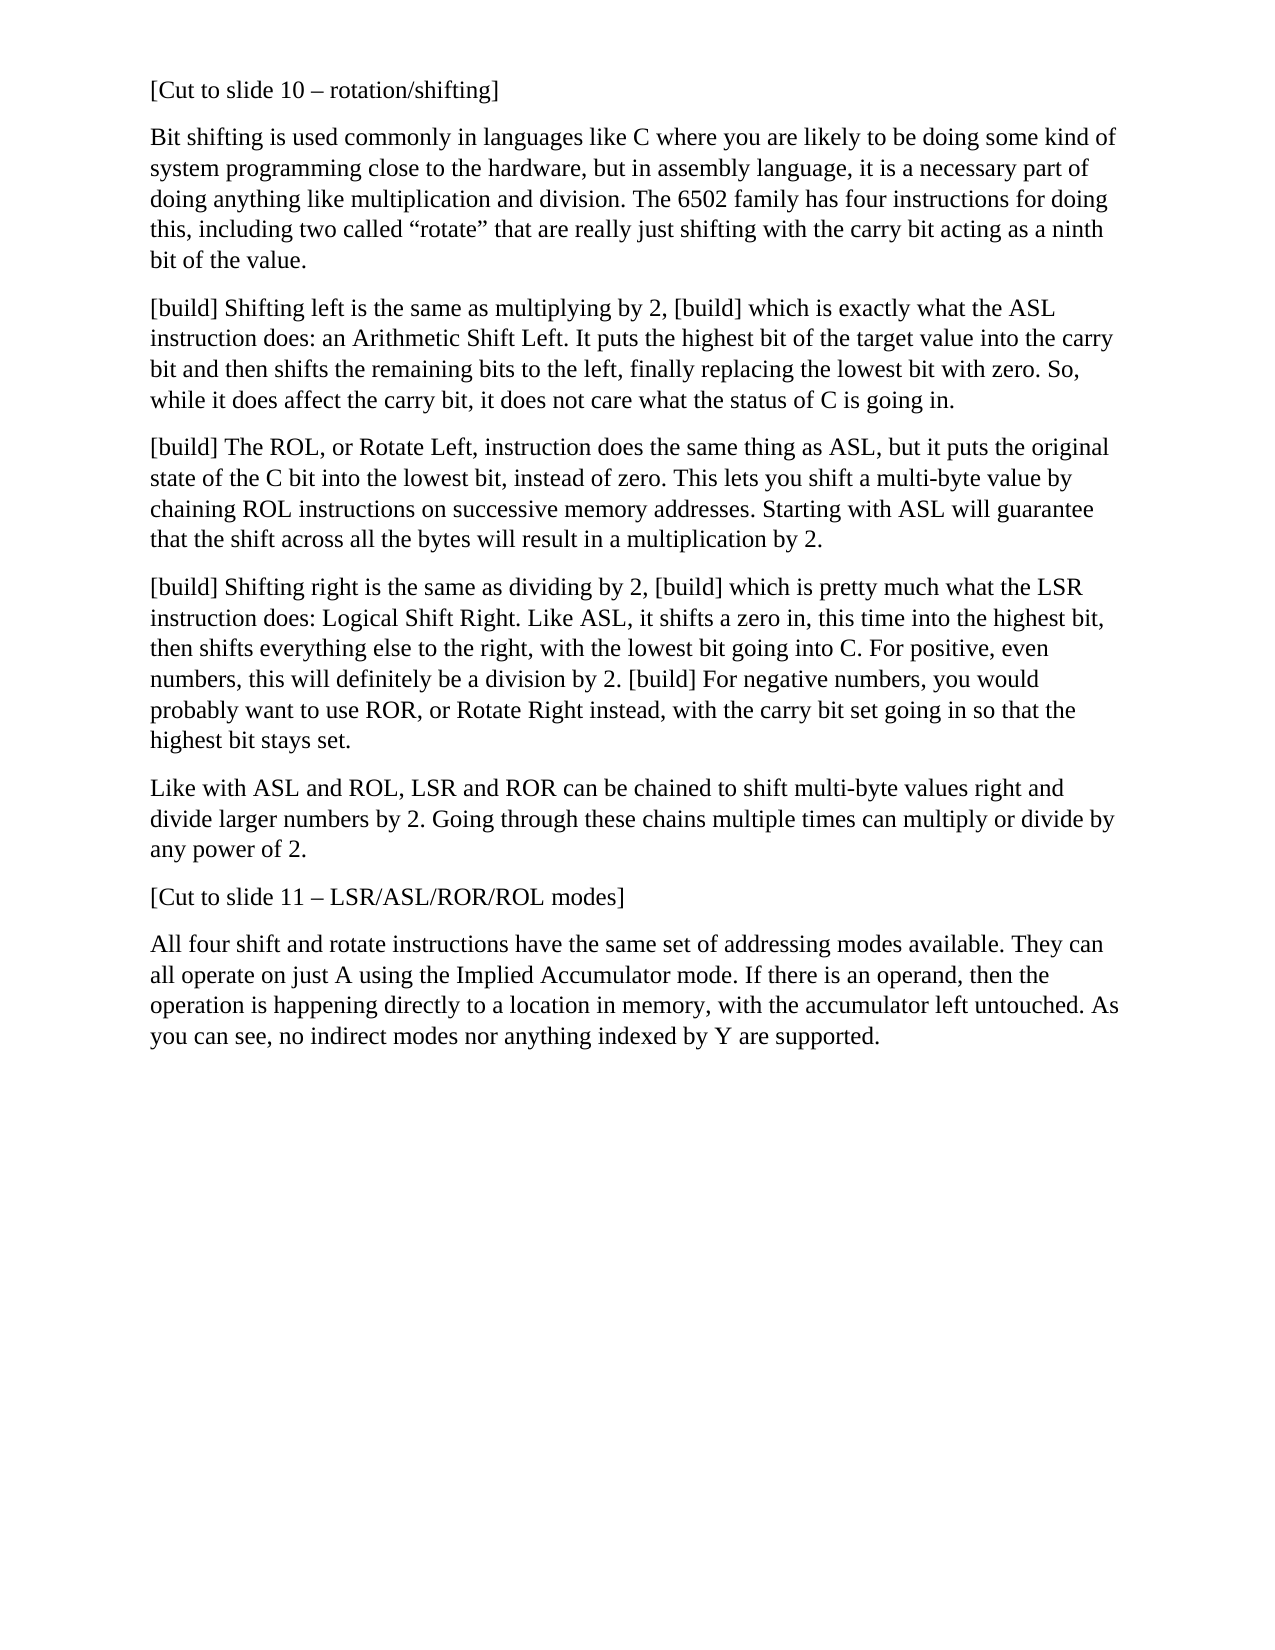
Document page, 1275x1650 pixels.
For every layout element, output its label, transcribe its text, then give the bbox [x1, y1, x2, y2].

text All four shift and rotate instructions have the same set of addressing modes available. They can all operate on just A using the Implied Accumulator mode. If there is an operand, then the operation is happening directly to a location in memory, with the accumulator left untouched. As you can see, no indirect modes nor anything indexed by Y are supported. [150, 929, 1125, 1050]
text Bit shifting is used commonly in languages like C where you are likely to be doing some kind of system programming close to the hardware, but in assembly language, it is a necessary part of doing anything like multiplication and division. The 6502 family has four instructions for doing this, including two called “rotate” that are really just shifting with the carry bit acting as a ninth bit of the value. [150, 122, 1125, 274]
text [Cut to slide 11 – LSR/ASL/ROR/ROL modes] [150, 882, 1125, 911]
text [Cut to slide 10 – rotation/shifting] [150, 75, 1125, 104]
text Like with ASL and ROL, LSR and ROR can be chained to shift multi-byte values right and divide larger numbers by 2. Going through these chains multiple times can multiply or divide by any power of 2. [150, 773, 1125, 863]
text [build] Shifting left is the same as multiplying by 2, [build] which is exactly what the ASL instruction does: an Arithmetic Shift Left. It puts the highest bit of the target value into the carry bit and then shifts the remaining bits to the left, finally replacing the lowest bit with zero. So, while it does affect the carry bit, it does not care what the status of C is going in. [150, 293, 1125, 414]
text [build] The ROL, or Rotate Left, instruction does the same thing as ASL, but it puts the original state of the C bit into the lowest bit, instead of zero. This lets you shift a multi-byte value by chaining ROL instructions on successive memory addresses. Starting with ASL will guarantee that the shift across all the bytes will result in a multiplication by 2. [150, 432, 1125, 553]
text [build] Shifting right is the same as dividing by 2, [build] which is pretty much what the LSR instruction does: Logical Shift Right. Like ASL, it shifts a zero in, this time into the highest bit, then shifts everything else to the right, with the lowest bit going into C. For positive, even numbers, this will definitely be a division by 2. [build] For negative numbers, you would probably want to use ROR, or Rotate Right instead, with the carry bit set going in so that the highest bit stays set. [150, 572, 1125, 754]
